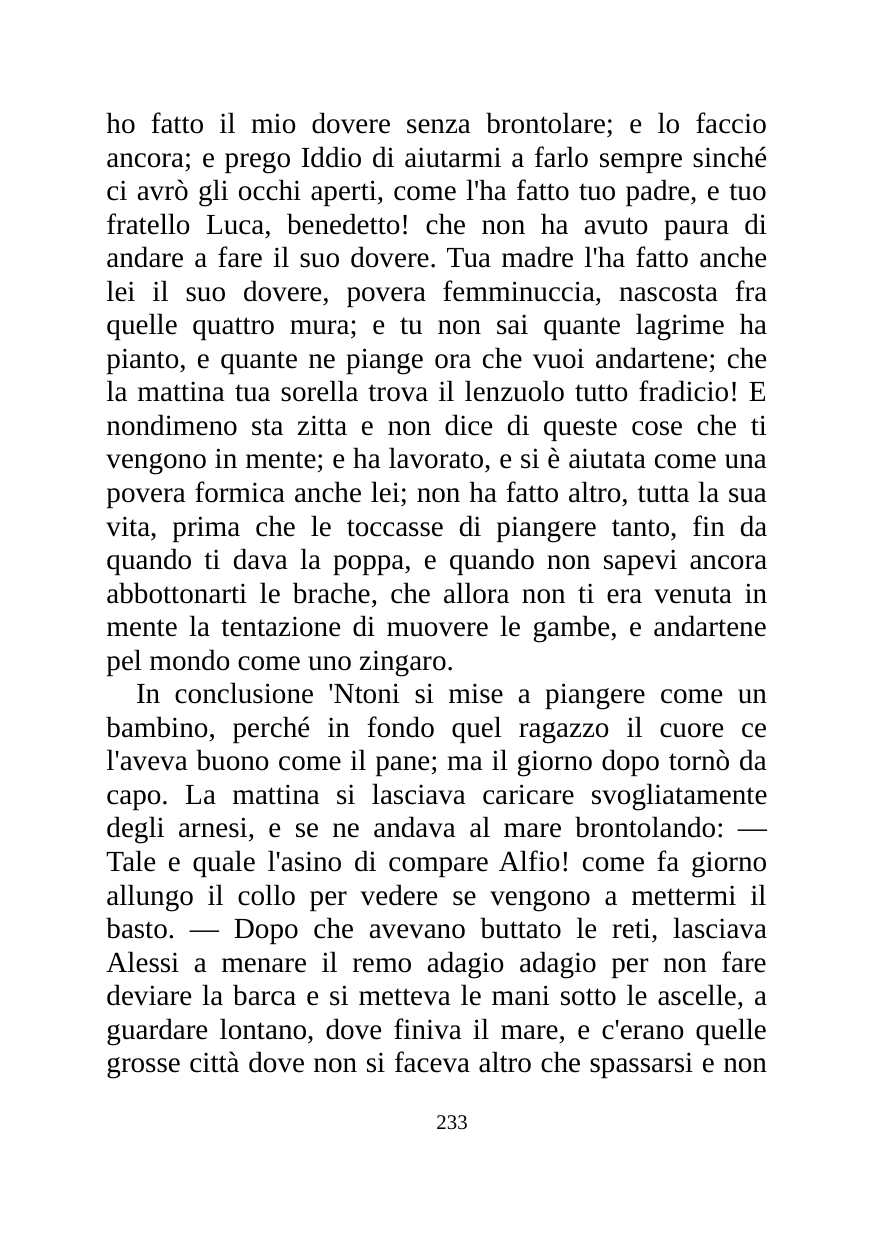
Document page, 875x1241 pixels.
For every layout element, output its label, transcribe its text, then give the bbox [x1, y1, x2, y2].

text In conclusione 'Ntoni si mise a piangere come un bambino, perché in fondo quel ragazzo il cuore ce l'aveva buono come il pane; ma il giorno dopo tornò da capo. La mattina si lasciava caricare svogliatamente degli arnesi, e se ne andava al mare brontolando: — Tale e quale l'asino di compare Alfio! come fa giorno allungo il collo per vedere se vengono a mettermi il basto. — Dopo che avevano buttato le reti, lasciava Alessi a menare il remo adagio adagio per non fare deviare la barca e si metteva le mani sotto le ascelle, a guardare lontano, dove finiva il mare, e c'erano quelle grosse città dove non si faceva altro che spassarsi e non [106, 676, 768, 1079]
text ho fatto il mio dovere senza brontolare; e lo faccio ancora; e prego Iddio di aiutarmi a farlo sempre sinché ci avrò gli occhi aperti, come l'ha fatto tuo padre, e tuo fratello Luca, benedetto! che non ha avuto paura di andare a fare il suo dovere. Tua madre l'ha fatto anche lei il suo dovere, povera femminuccia, nascosta fra quelle quattro mura; e tu non sai quante lagrime ha pianto, e quante ne piange ora che vuoi andartene; che la mattina tua sorella trova il lenzuolo tutto fradicio! E nondimeno sta zitta e non dice di queste cose che ti vengono in mente; e ha lavorato, e si è aiutata come una povera formica anche lei; non ha fatto altro, tutta la sua vita, prima che le toccasse di piangere tanto, fin da quando ti dava la poppa, e quando non sapevi ancora abbottonarti le brache, che allora non ti era venuta in mente la tentazione di muovere le gambe, e andartene pel mondo come uno zingaro. [106, 106, 768, 676]
